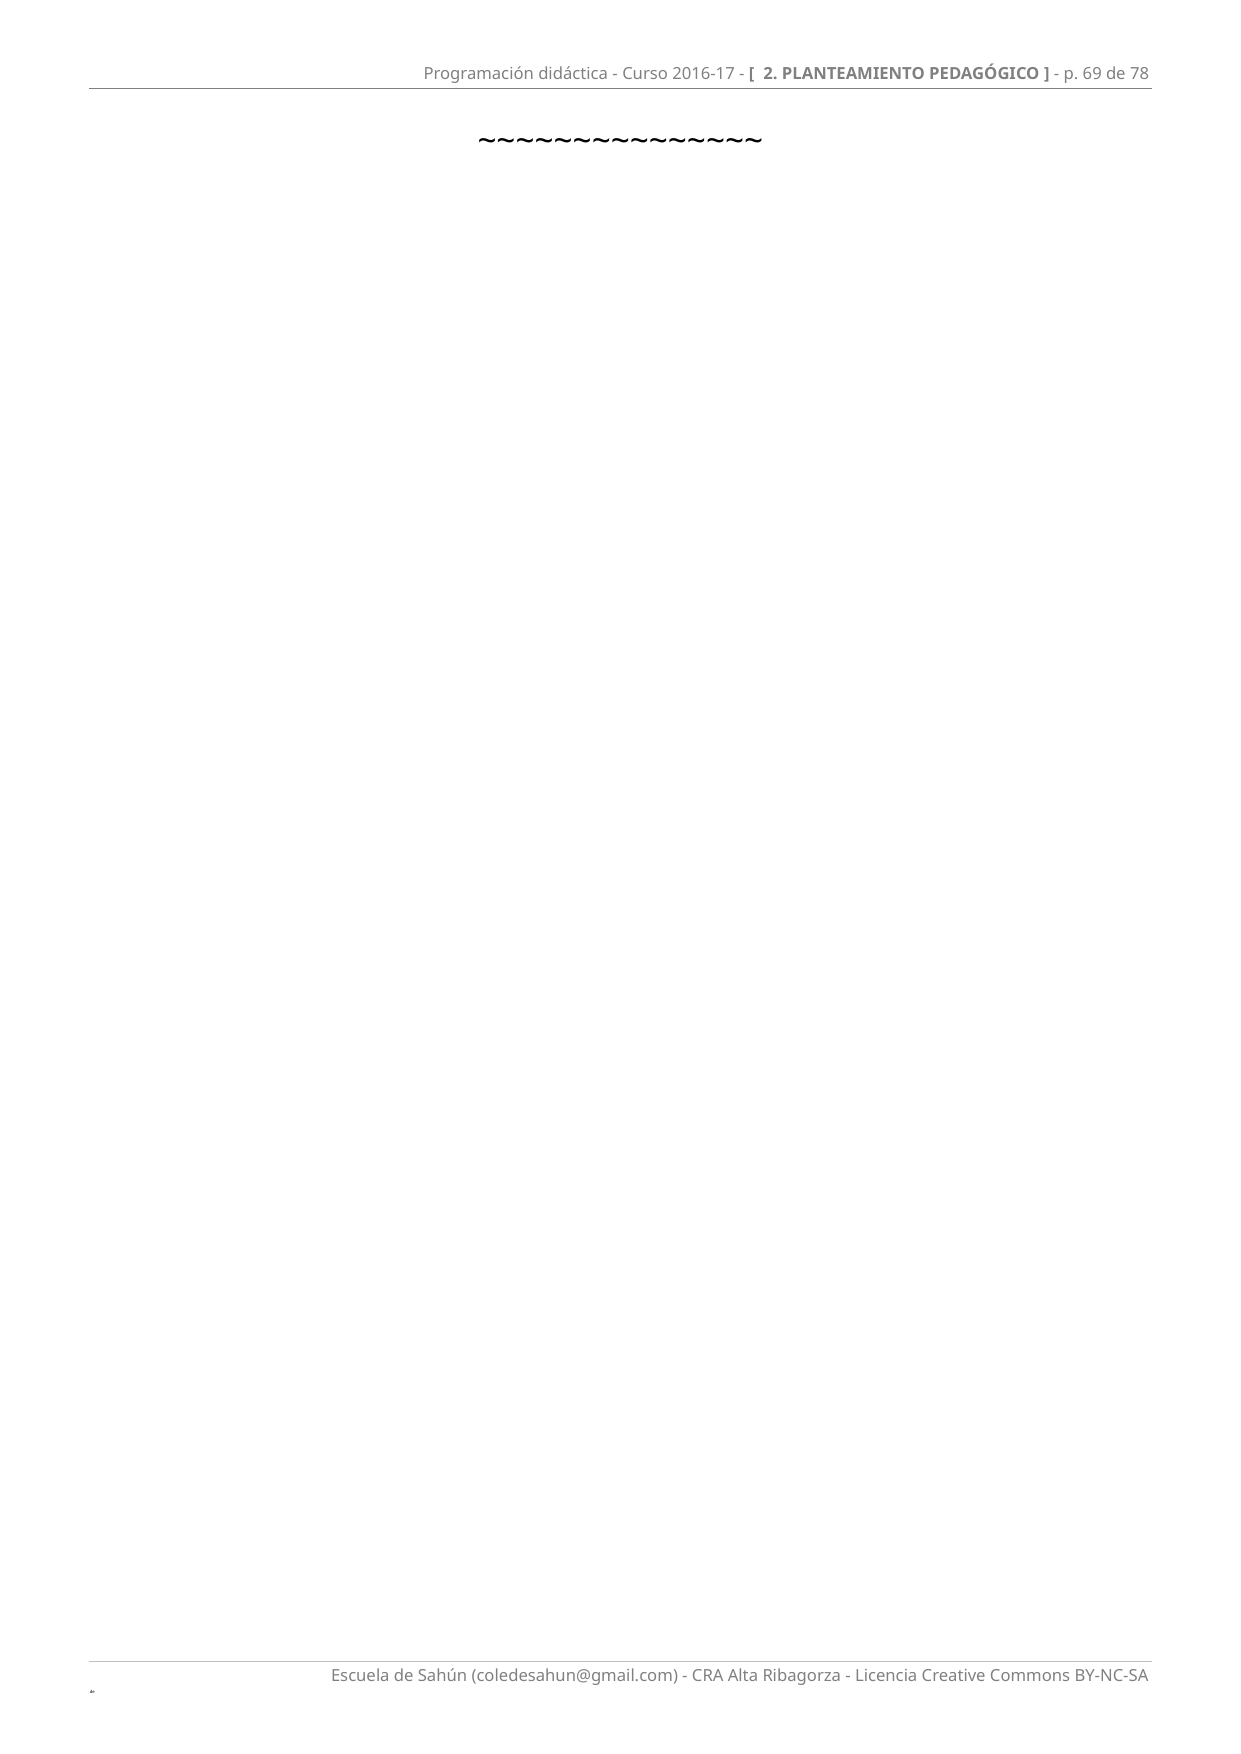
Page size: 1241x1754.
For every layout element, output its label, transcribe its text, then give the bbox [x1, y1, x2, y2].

text ~~~~~~~~~~~~~~~ [88, 117, 1152, 163]
